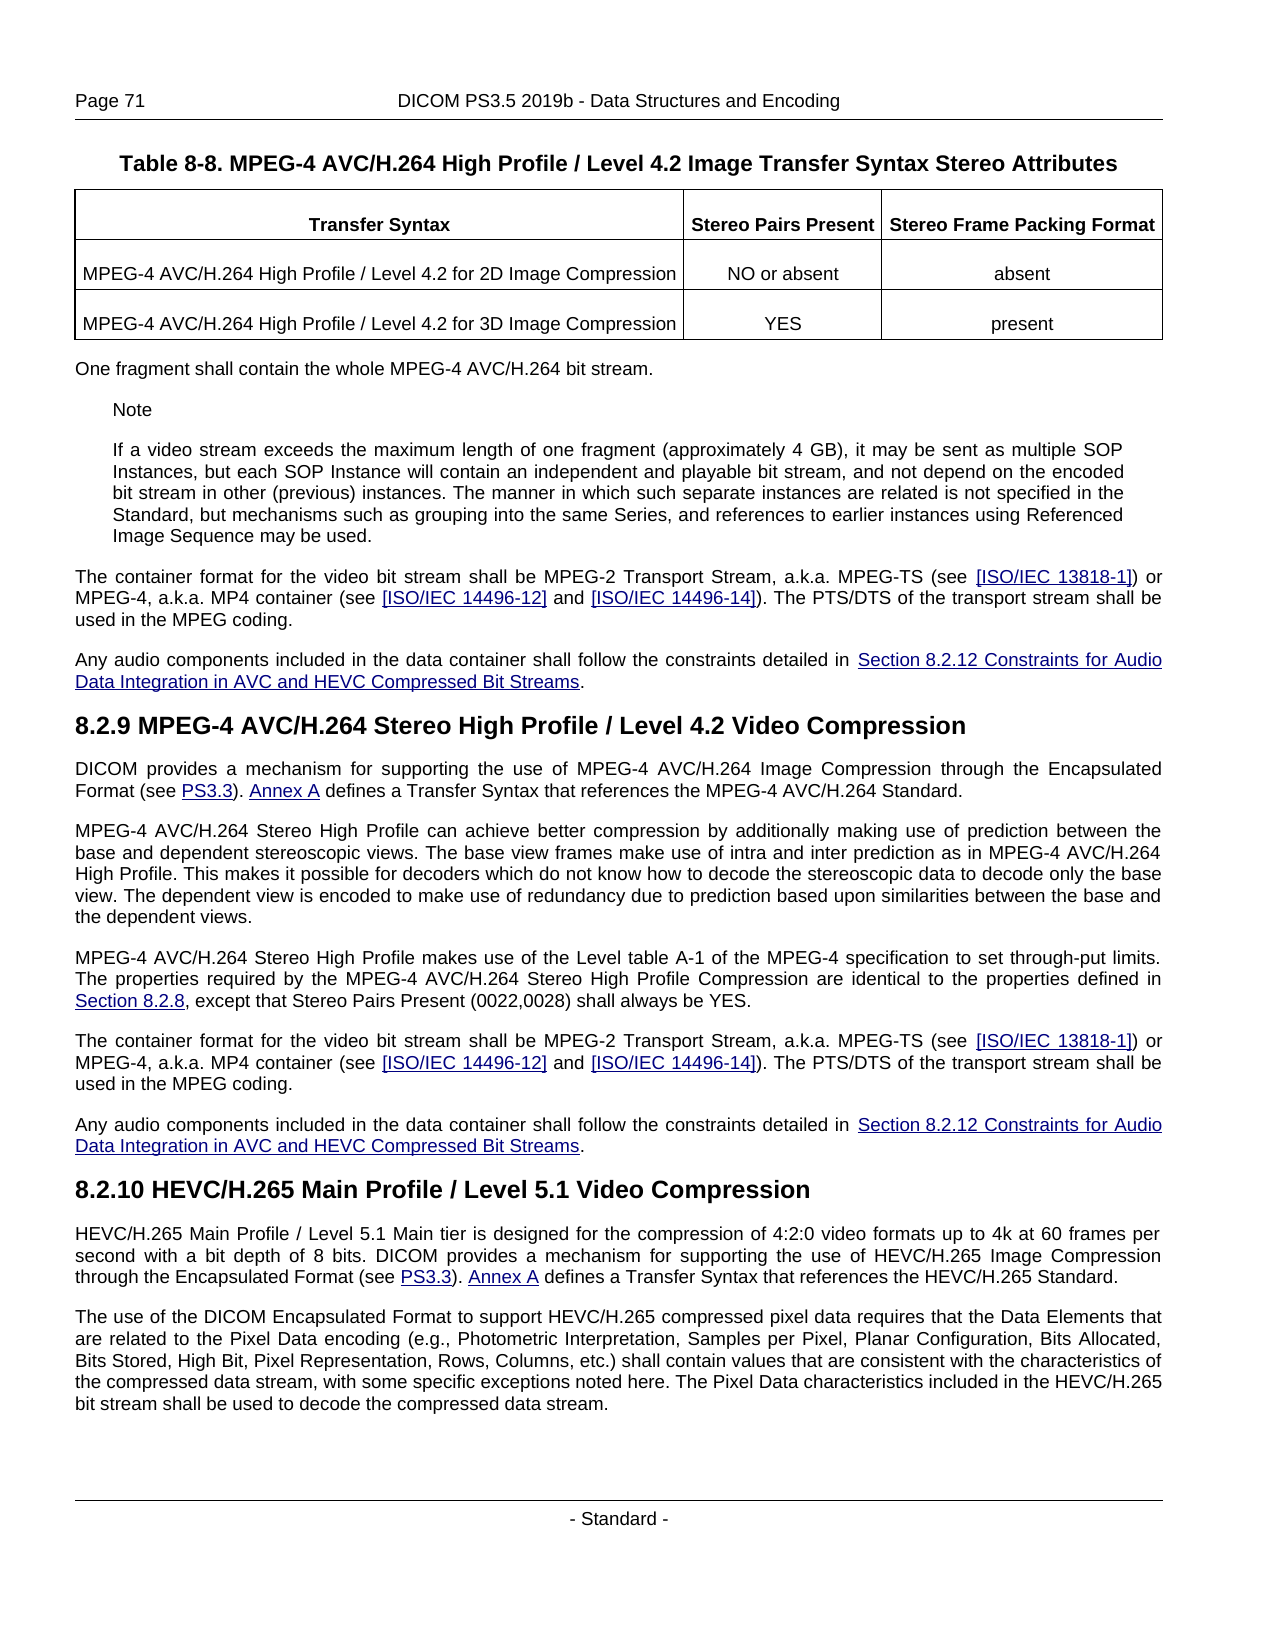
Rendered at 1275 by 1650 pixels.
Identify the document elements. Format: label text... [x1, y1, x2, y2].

text If a video stream exceeds the maximum length of one fragment (approximately 4 GB), it may be sent as multiple SOP Instances, but each SOP Instance will contain an independent and playable bit stream, and not depend on the encoded bit stream in other (previous) instances. The manner in which such separate instances are related is not specified in the Standard, but mechanisms such as grouping into the same Series, and references to earlier instances using Referenced Image Sequence may be used. [112, 439, 1125, 547]
text 8.2.10 HEVC/H.265 Main Profile / Level 5.1 Video Compression [75, 1175, 1162, 1204]
text Any audio components included in the data container shall follow the constraints detailed in Section 8.2.12 Constraints for Audio Data Integration in AVC and HEVC Compressed Bit Streams. [75, 649, 1162, 692]
table_cell YES [684, 290, 881, 338]
text The container format for the video bit stream shall be MPEG-2 Transport Stream, a.k.a. MPEG-TS (see [ISO/IEC 13818-1]) or MPEG-4, a.k.a. MP4 container (see [ISO/IEC 14496-12] and [ISO/IEC 14496-14]). The PTS/DTS of the transport stream shall be used in the MPEG coding. [75, 1030, 1162, 1095]
text Table 8-8. MPEG-4 AVC/H.264 High Profile / Level 4.2 Image Transfer Syntax Stereo Attributes [75, 150, 1162, 176]
text MPEG-4 AVC/H.264 Stereo High Profile can achieve better compression by additionally making use of prediction between the base and dependent stereoscopic views. The base view frames make use of intra and inter prediction as in MPEG-4 AVC/H.264 High Profile. This makes it possible for decoders which do not know how to decode the stereoscopic data to decode only the base view. The dependent view is encoded to make use of redundancy due to prediction based upon similarities between the base and the dependent views. [75, 820, 1162, 928]
text MPEG-4 AVC/H.264 Stereo High Profile makes use of the Level table A-1 of the MPEG-4 specification to set through-put limits. The properties required by the MPEG-4 AVC/H.264 Stereo High Profile Compression are identical to the properties defined in Section 8.2.8, except that Stereo Pairs Present (0022,0028) shall always be YES. [75, 947, 1162, 1011]
table_header Stereo Pairs Present [684, 190, 881, 239]
text 8.2.9 MPEG-4 AVC/H.264 Stereo High Profile / Level 4.2 Video Compression [75, 711, 1162, 739]
text DICOM provides a mechanism for supporting the use of MPEG-4 AVC/H.264 Image Compression through the Encapsulated Format (see PS3.3). Annex A defines a Transfer Syntax that references the MPEG-4 AVC/H.264 Standard. [75, 758, 1162, 801]
table_cell NO or absent [684, 240, 881, 289]
text The use of the DICOM Encapsulated Format to support HEVC/H.265 compressed pixel data requires that the Data Elements that are related to the Pixel Data encoding (e.g., Photometric Interpretation, Samples per Pixel, Planar Configuration, Bits Allocated, Bits Stored, High Bit, Pixel Representation, Rows, Columns, etc.) shall contain values that are consistent with the characteristics of the compressed data stream, with some specific exceptions noted here. The Pixel Data characteristics included in the HEVC/H.265 bit stream shall be used to decode the compressed data stream. [75, 1306, 1162, 1414]
table_cell MPEG-4 AVC/H.264 High Profile / Level 4.2 for 2D Image Compression [76, 240, 683, 289]
text HEVC/H.265 Main Profile / Level 5.1 Main tier is designed for the compression of 4:2:0 video formats up to 4k at 60 frames per second with a bit depth of 8 bits. DICOM provides a mechanism for supporting the use of HEVC/H.265 Image Compression through the Encapsulated Format (see PS3.3). Annex A defines a Transfer Syntax that references the HEVC/H.265 Standard. [75, 1223, 1162, 1288]
text The container format for the video bit stream shall be MPEG-2 Transport Stream, a.k.a. MPEG-TS (see [ISO/IEC 13818-1]) or MPEG-4, a.k.a. MP4 container (see [ISO/IEC 14496-12] and [ISO/IEC 14496-14]). The PTS/DTS of the transport stream shall be used in the MPEG coding. [75, 565, 1162, 630]
table_cell present [882, 290, 1162, 338]
table_header Transfer Syntax [76, 190, 683, 239]
table_cell absent [882, 240, 1162, 289]
text Note [112, 398, 1125, 420]
text Any audio components included in the data container shall follow the constraints detailed in Section 8.2.12 Constraints for Audio Data Integration in AVC and HEVC Compressed Bit Streams. [75, 1113, 1162, 1157]
table_header Stereo Frame Packing Format [882, 190, 1162, 239]
table_cell MPEG-4 AVC/H.264 High Profile / Level 4.2 for 3D Image Compression [76, 290, 683, 338]
text One fragment shall contain the whole MPEG-4 AVC/H.264 bit stream. [75, 358, 1162, 380]
